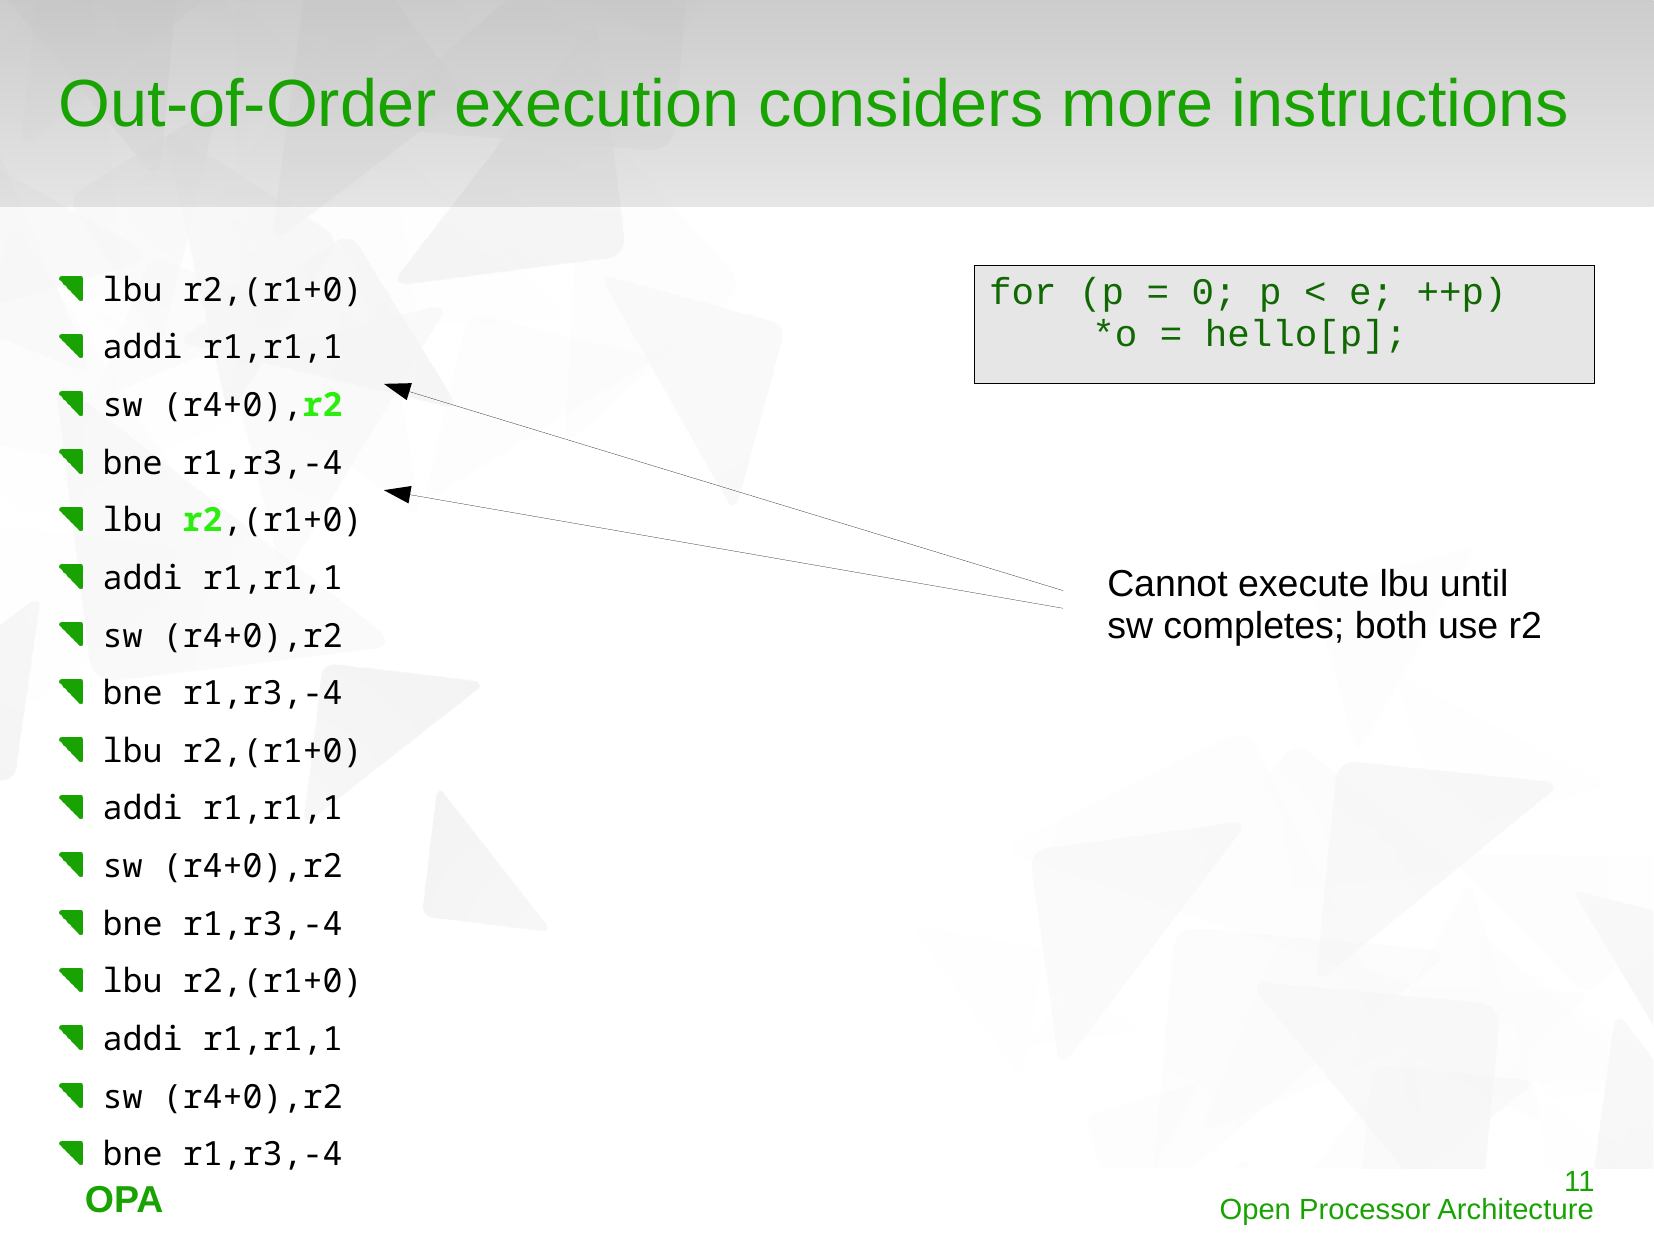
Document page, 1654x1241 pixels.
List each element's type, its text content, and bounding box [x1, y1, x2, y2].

picture [0, 0, 783, 931]
text_box Cannot execute lbu until sw completes; both use r2 [1092, 555, 1557, 654]
picture [915, 548, 1654, 1169]
title Out-of-Order execution considers more instructions [59, 29, 1595, 178]
text_box for (p = 0; p < e; ++p) *o = hello[p]; [974, 265, 1595, 384]
list lbu r2,(r1+0) addi r1,r1,1 sw (r4+0),r2 bne r1,r3,-4 lbu r2,(r1+0) addi r1,r1,1 sw (r4+0),r2 bne r1,r3,-4 lbu r2,(r1+0) addi r1,r1,1 sw (r4+0),r2 bne r1,r3,-4 lbu r2,(r1+0) addi r1,r1,1 sw (r4+0),r2 bne r1,r3,-4 [59, 265, 1595, 1129]
picture [59, 1141, 83, 1165]
